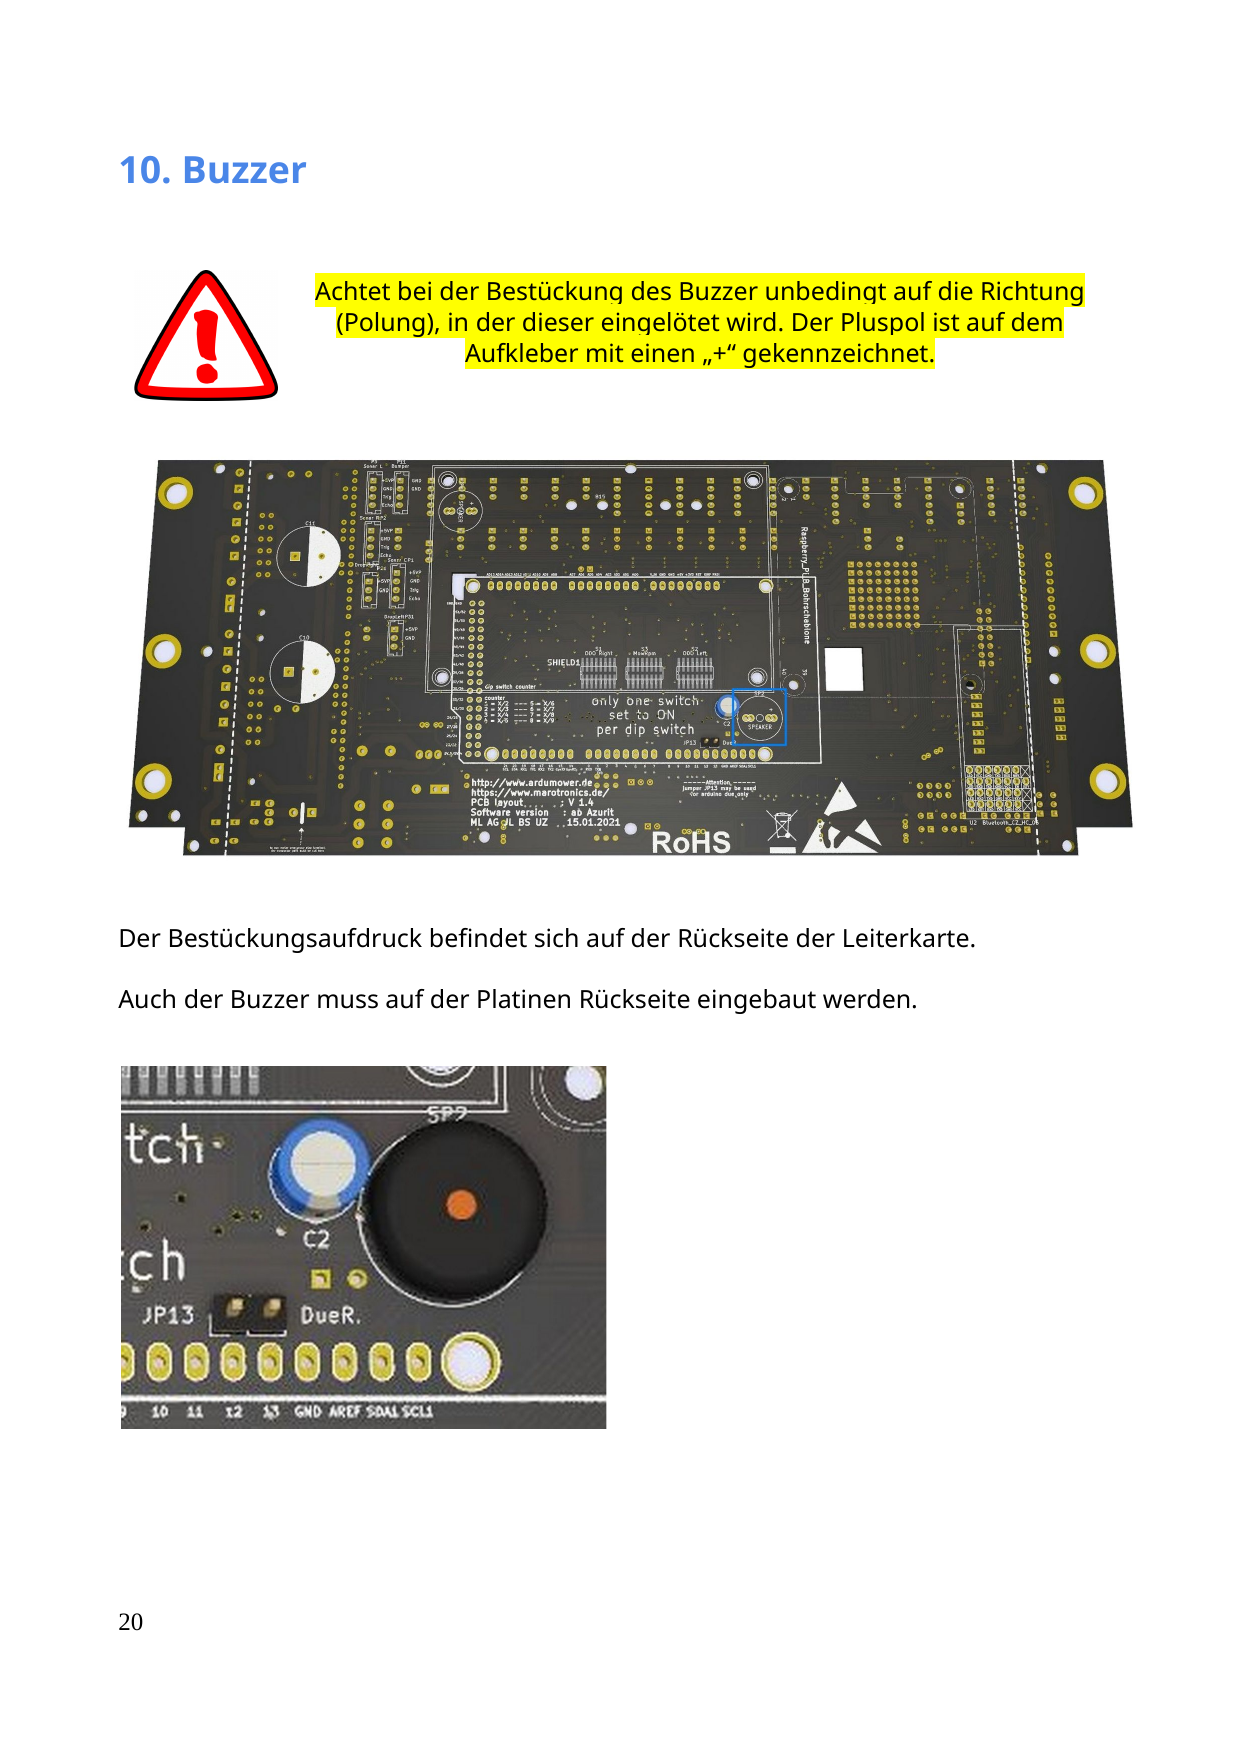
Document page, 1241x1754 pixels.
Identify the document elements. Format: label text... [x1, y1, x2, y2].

picture [122, 456, 1145, 863]
text Der Bestückungsaufdruck befindet sich auf der Rückseite der Leiterkarte. [118, 923, 1122, 954]
picture [121, 1066, 607, 1429]
text Achtet bei der Bestückung des Buzzer unbedingt auf die Richtung (Polung), in der dieser eingelötet wird. Der Pluspol ist auf dem Aufkleber mit einen „+“ gekennzeichnet. [278, 275, 1122, 368]
text Auch der Buzzer muss auf der Platinen Rückseite eingebaut werden. [118, 984, 1122, 1015]
picture [134, 270, 278, 401]
subtitle 10. Buzzer [118, 143, 1122, 194]
